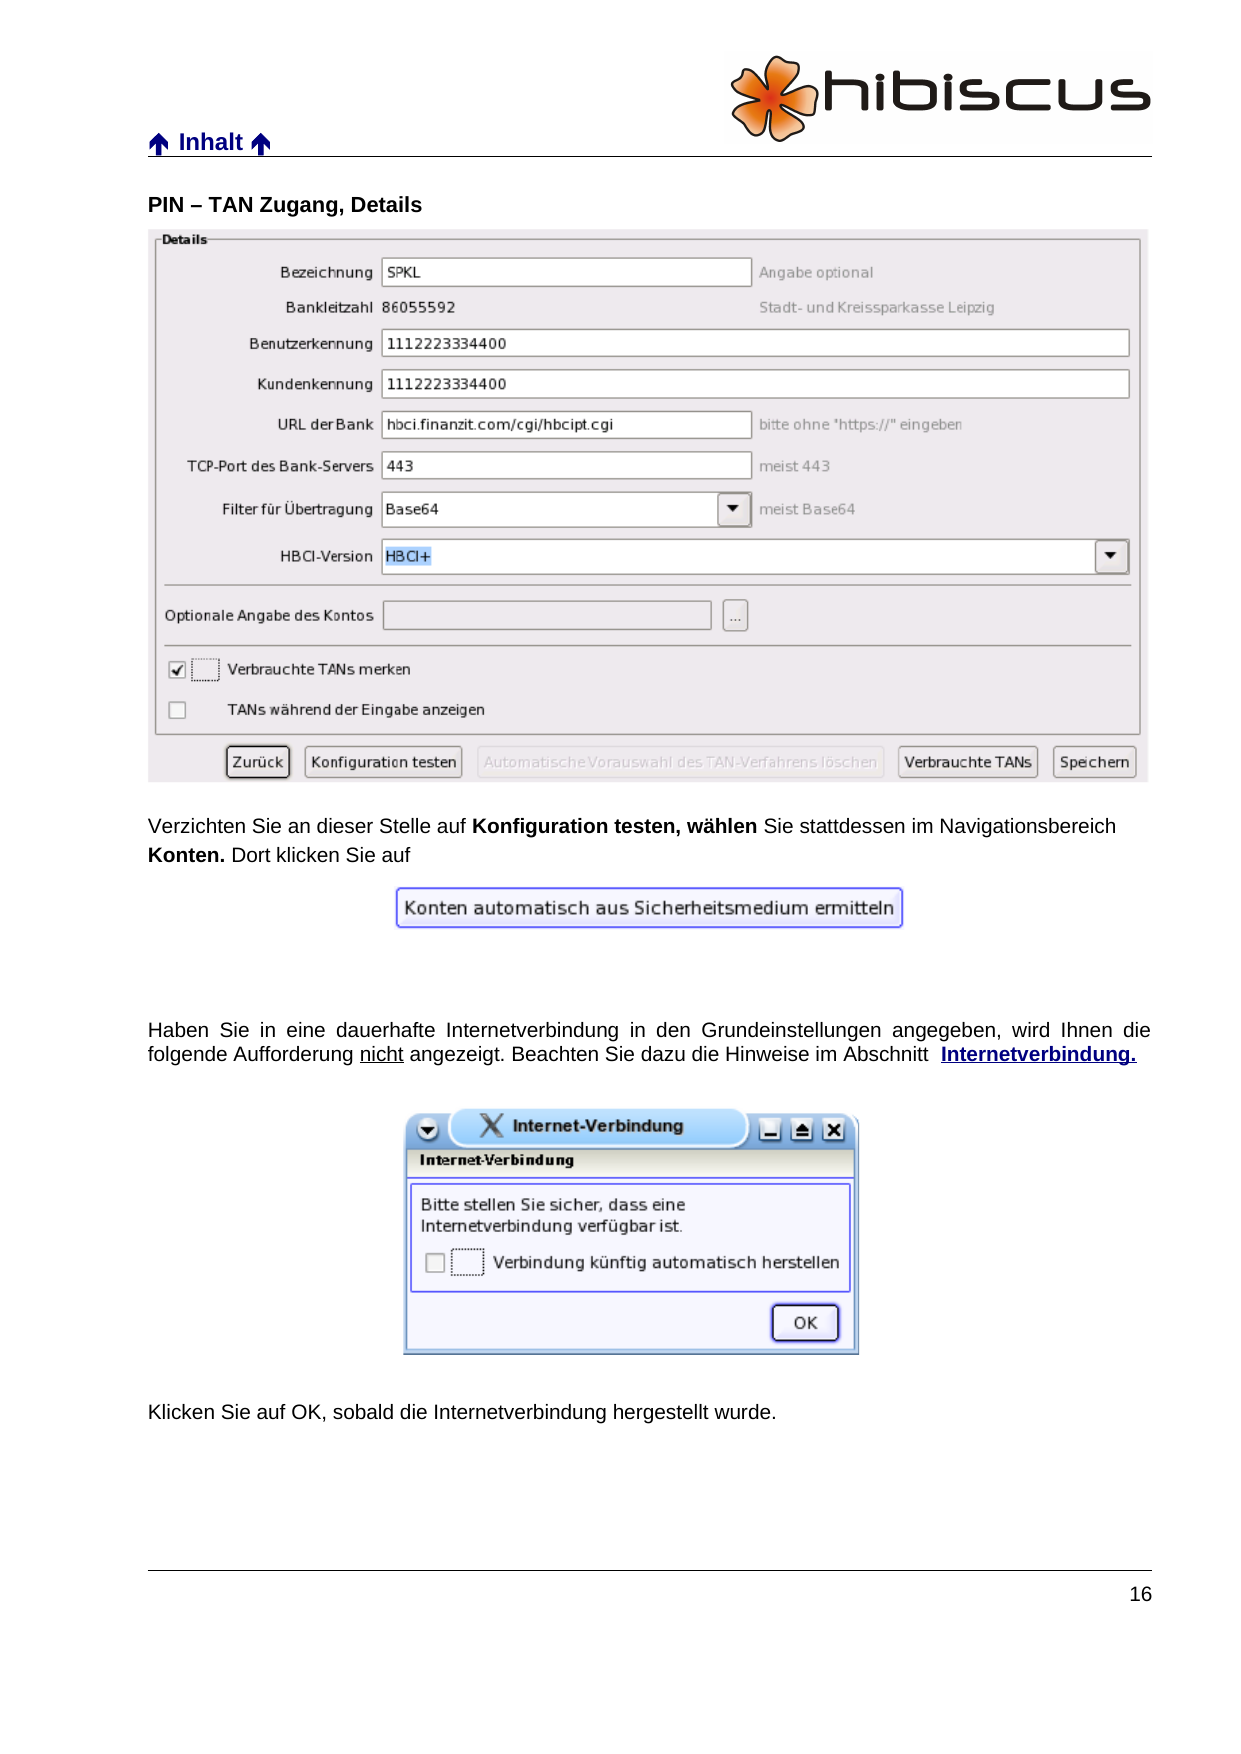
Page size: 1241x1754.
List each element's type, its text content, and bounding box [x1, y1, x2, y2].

text Klicken Sie auf OK, sobald die Internetverbindung hergestellt wurde. [148, 1401, 1152, 1424]
picture [723, 51, 1153, 144]
picture [147, 228, 1153, 785]
picture [403, 1106, 860, 1355]
text Konten. Dort klicken Sie auf [148, 844, 1152, 867]
subtitle PIN – TAN Zugang, Details [148, 192, 1152, 217]
picture [393, 886, 905, 930]
text Verzichten Sie an dieser Stelle auf Konfiguration testen, wählen Sie stattdessen im Navigationsbereich [148, 814, 1152, 837]
text Haben Sie in eine dauerhafte Internetverbindung in den Grundeinstellungen angegeben, wird Ihnen die folgende Aufforderung nicht angezeigt. Beachten Sie dazu die Hinweise im Abschnitt Internetverbindung. [148, 1019, 1152, 1065]
